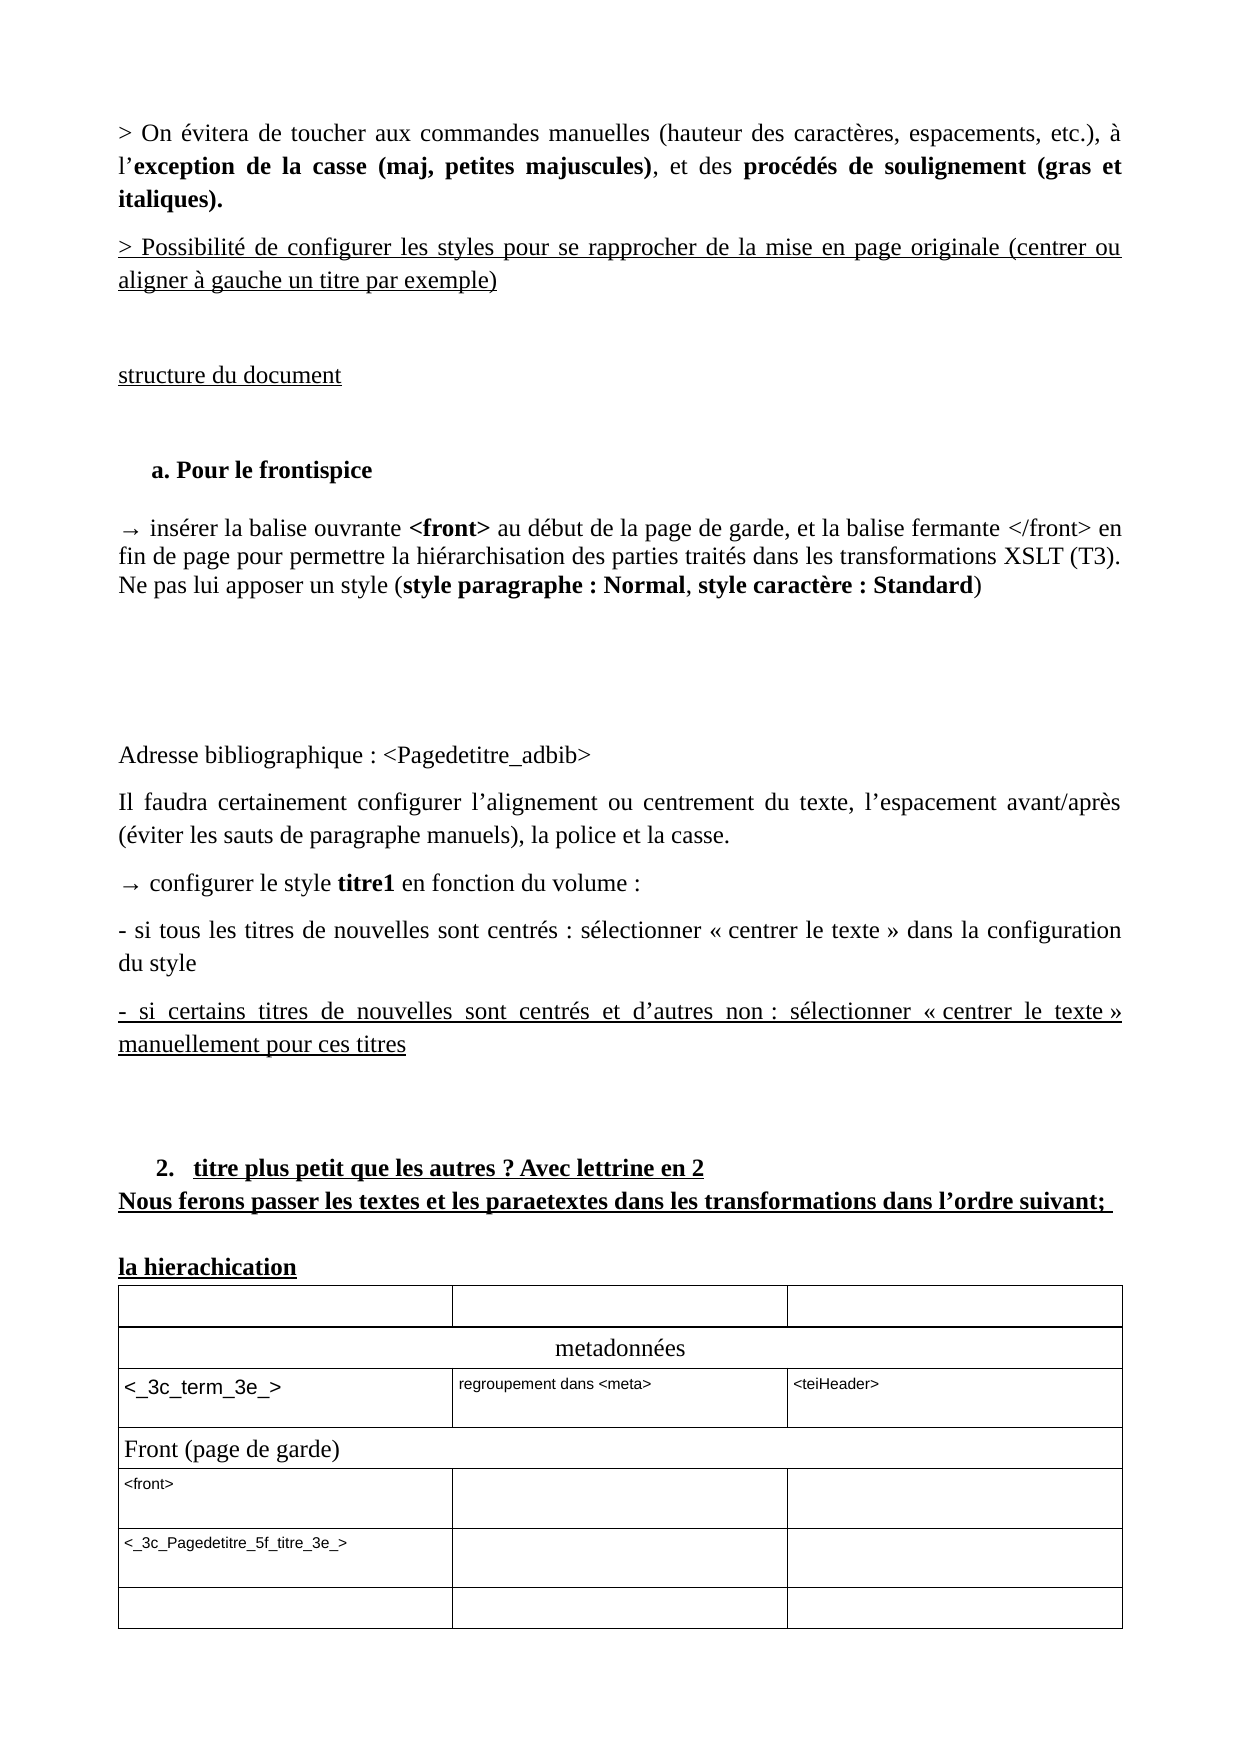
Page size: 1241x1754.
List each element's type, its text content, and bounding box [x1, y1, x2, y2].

table_cell [788, 1469, 1122, 1527]
text Il faudra certainement configurer l’alignement ou centrement du texte, l’espacement avant/après (éviter les sauts de paragraphe manuels), la police et la casse. [118, 787, 1122, 849]
text Nous ferons passer les textes et les paraetextes dans les transformations dans l’ordre suivant; [118, 1186, 1122, 1215]
text → configurer le style titre1 en fonction du volume : [118, 868, 1122, 897]
text - si tous les titres de nouvelles sont centrés : sélectionner « centrer le texte » dans la configuration du style [118, 916, 1122, 977]
text > Possibilité de configurer les styles pour se rapprocher de la mise en page originale (centrer ou [118, 232, 1122, 257]
table_cell [119, 1588, 452, 1628]
table_cell [788, 1529, 1122, 1587]
table_header [453, 1286, 787, 1326]
table_cell <_3c_Pagedetitre_5f_titre_3e_> [119, 1529, 452, 1587]
table_cell metadonnées [119, 1328, 1122, 1368]
text - si certains titres de nouvelles sont centrés et d’autres non : sélectionner « centrer le texte » [118, 996, 1122, 1021]
table_cell <_3c_term_3e_> [119, 1369, 452, 1427]
table_cell [453, 1469, 787, 1527]
text aligner à gauche un titre par exemple) [118, 258, 1122, 293]
table_cell <front> [119, 1469, 452, 1527]
text → insérer la balise ouvrante <front> au début de la page de garde, et la balise fermante </front> en fin de page pour permettre la hiérarchisation des parties traités dans les transformations XSLT (T3). Ne pas lui apposer un style (style paragraphe : Normal, style caractère : Standard) [118, 513, 1122, 599]
table_cell [788, 1588, 1122, 1628]
text > On évitera de toucher aux commandes manuelles (hauteur des caractères, espacements, etc.), à l’exception de la casse (maj, petites majuscules), et des procédés de soulignement (gras et italiques). [118, 118, 1122, 213]
table_header [119, 1286, 452, 1326]
text manuellement pour ces titres [118, 1023, 1122, 1058]
table_cell <teiHeader> [788, 1369, 1122, 1427]
text structure du document [118, 360, 1122, 389]
table_cell [453, 1529, 787, 1587]
table_header [788, 1286, 1122, 1326]
list titre plus petit que les autres ? Avec lettrine en 2 [156, 1153, 1122, 1182]
text la hierachication [118, 1252, 1122, 1281]
text a. Pour le frontispice [118, 455, 1122, 484]
table_cell regroupement dans <meta> [453, 1369, 787, 1427]
table_cell [453, 1588, 787, 1628]
text Adresse bibliographique : <Pagedetitre_adbib> [118, 740, 1122, 768]
table_cell Front (page de garde) [119, 1428, 1122, 1468]
